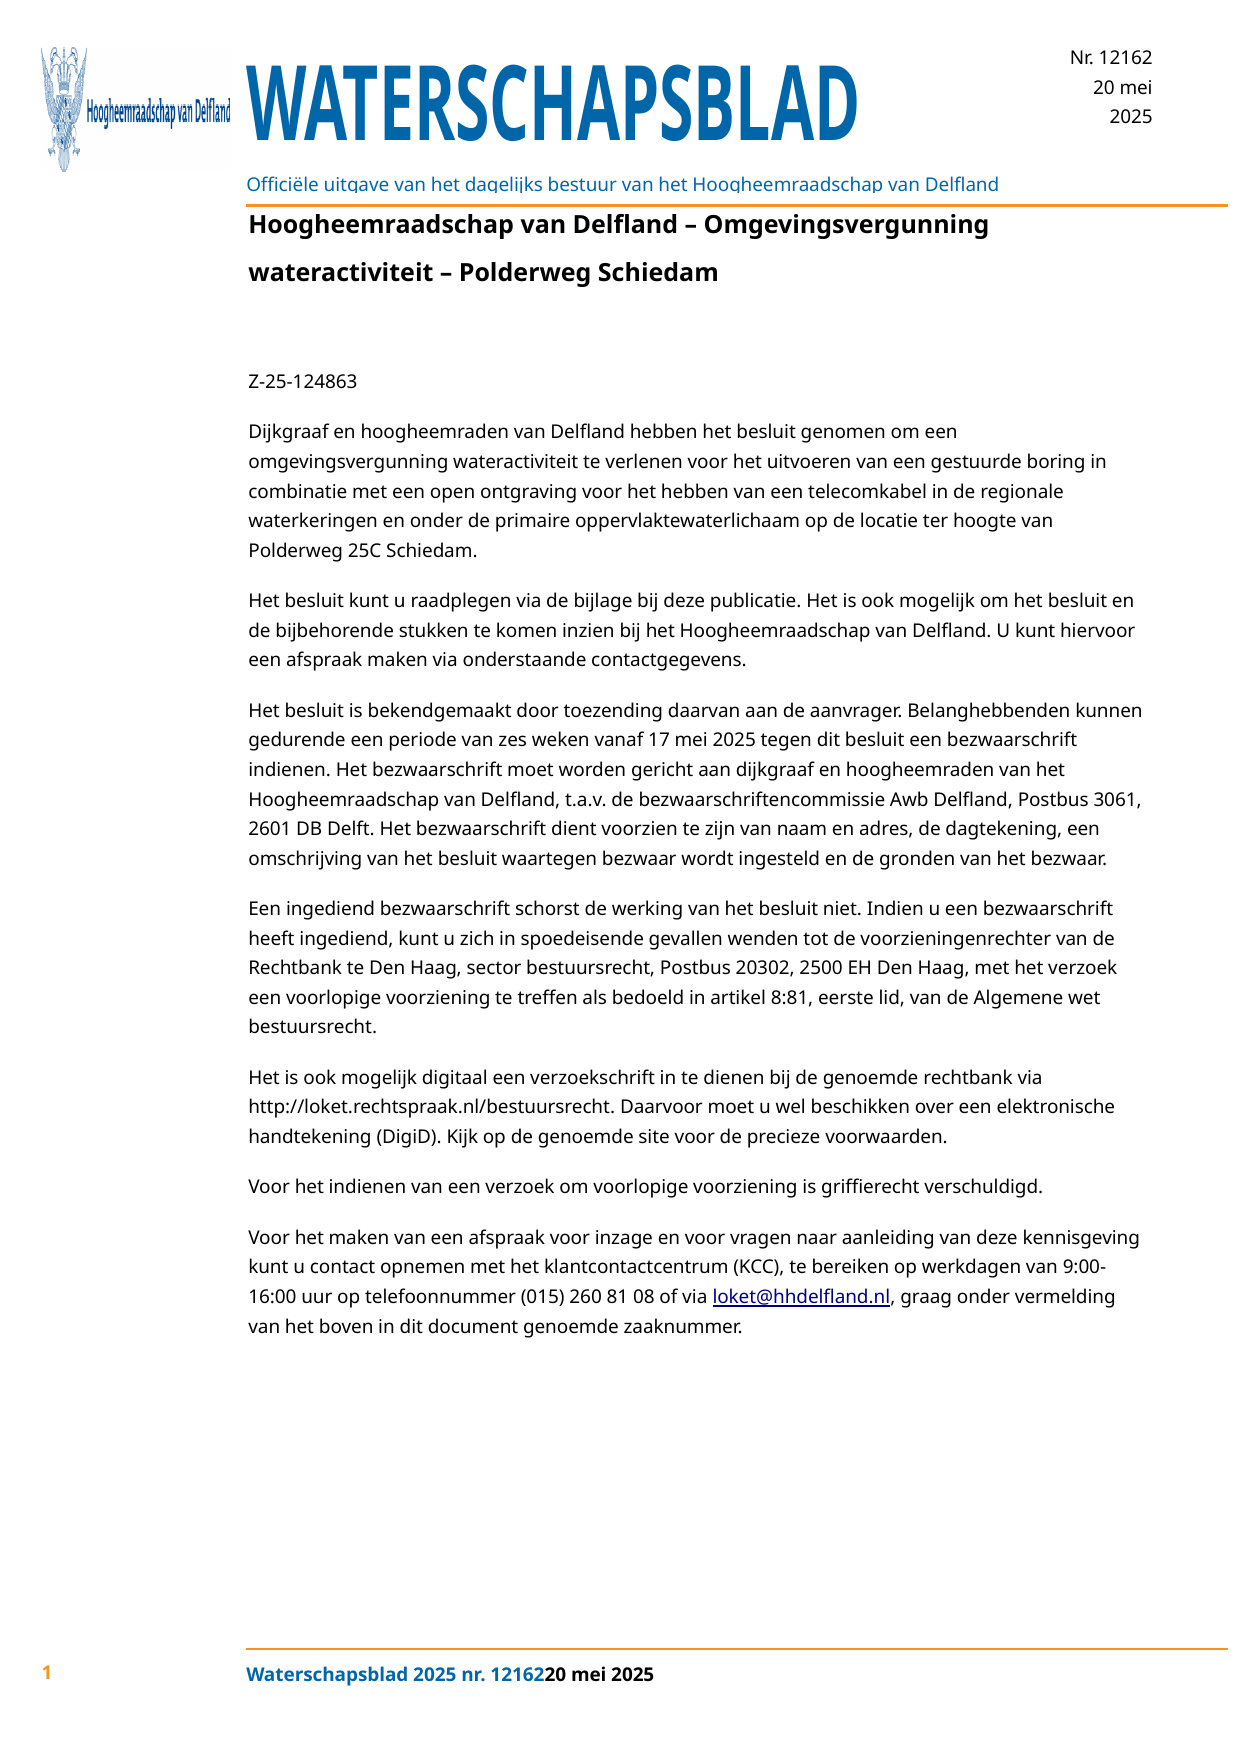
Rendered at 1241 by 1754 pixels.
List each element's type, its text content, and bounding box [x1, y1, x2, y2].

text Het is ook mogelijk digitaal een verzoekschrift in te dienen bij de genoemde rechtbank via http://loket.rechtspraak.nl/bestuursrecht. Daarvoor moet u wel beschikken over een elektronische handtekening (DigiD). Kijk op de genoemde site voor de precieze voorwaarden. [248, 1064, 1152, 1149]
text Hoogheemraadschap van Delfland – Omgevingsvergunning wateractiviteit – Polderweg Schiedam [248, 207, 1152, 288]
text Voor het maken van een afspraak voor inzage en voor vragen naar aanleiding van deze kennisgeving kunt u contact opnemen met het klantcontactcentrum (KCC), te bereiken op werkdagen van 9:00-16:00 uur op telefoonnummer (015) 260 81 08 of via loket@hhdelfland.nl, graag onder vermelding van het boven in dit document genoemde zaaknummer. [248, 1224, 1152, 1339]
text Een ingediend bezwaarschrift schorst de werking van het besluit niet. Indien u een bezwaarschrift heeft ingediend, kunt u zich in spoedeisende gevallen wenden tot de voorzieningenrechter van de Rechtbank te Den Haag, sector bestuursrecht, Postbus 20302, 2500 EH Den Haag, met het verzoek een voorlopige voorziening te treffen als bedoeld in artikel 8:81, eerste lid, van de Algemene wet bestuursrecht. [248, 895, 1152, 1039]
text Voor het indienen van een verzoek om voorlopige voorziening is griffierecht verschuldigd. [248, 1174, 1152, 1199]
text Het besluit kunt u raadplegen via de bijlage bij deze publicatie. Het is ook mogelijk om het besluit en de bijbehorende stukken te komen inzien bij het Hoogheemraadschap van Delfland. U kunt hiervoor een afspraak maken via onderstaande contactgegevens. [248, 587, 1152, 672]
text Z-25-124863 [248, 368, 1152, 394]
picture [41, 47, 231, 172]
text Dijkgraaf en hoogheemraden van Delfland hebben het besluit genomen om een omgevingsvergunning wateractiviteit te verlenen voor het uitvoeren van een gestuurde boring in combinatie met een open ontgraving voor het hebben van een telecomkabel in de regionale waterkeringen en onder de primaire oppervlaktewaterlichaam op de locatie ter hoogte van Polderweg 25C Schiedam. [248, 419, 1152, 563]
text Het besluit is bekendgemaakt door toezending daarvan aan de aanvrager. Belanghebbenden kunnen gedurende een periode van zes weken vanaf 17 mei 2025 tegen dit besluit een bezwaarschrift indienen. Het bezwaarschrift moet worden gericht aan dijkgraaf en hoogheemraden van het Hoogheemraadschap van Delfland, t.a.v. de bezwaarschriftencommissie Awb Delfland, Postbus 3061, 2601 DB Delft. Het bezwaarschrift dient voorzien te zijn van naam en adres, de dagtekening, een omschrijving van het besluit waartegen bezwaar wordt ingesteld en de gronden van het bezwaar. [248, 697, 1152, 871]
